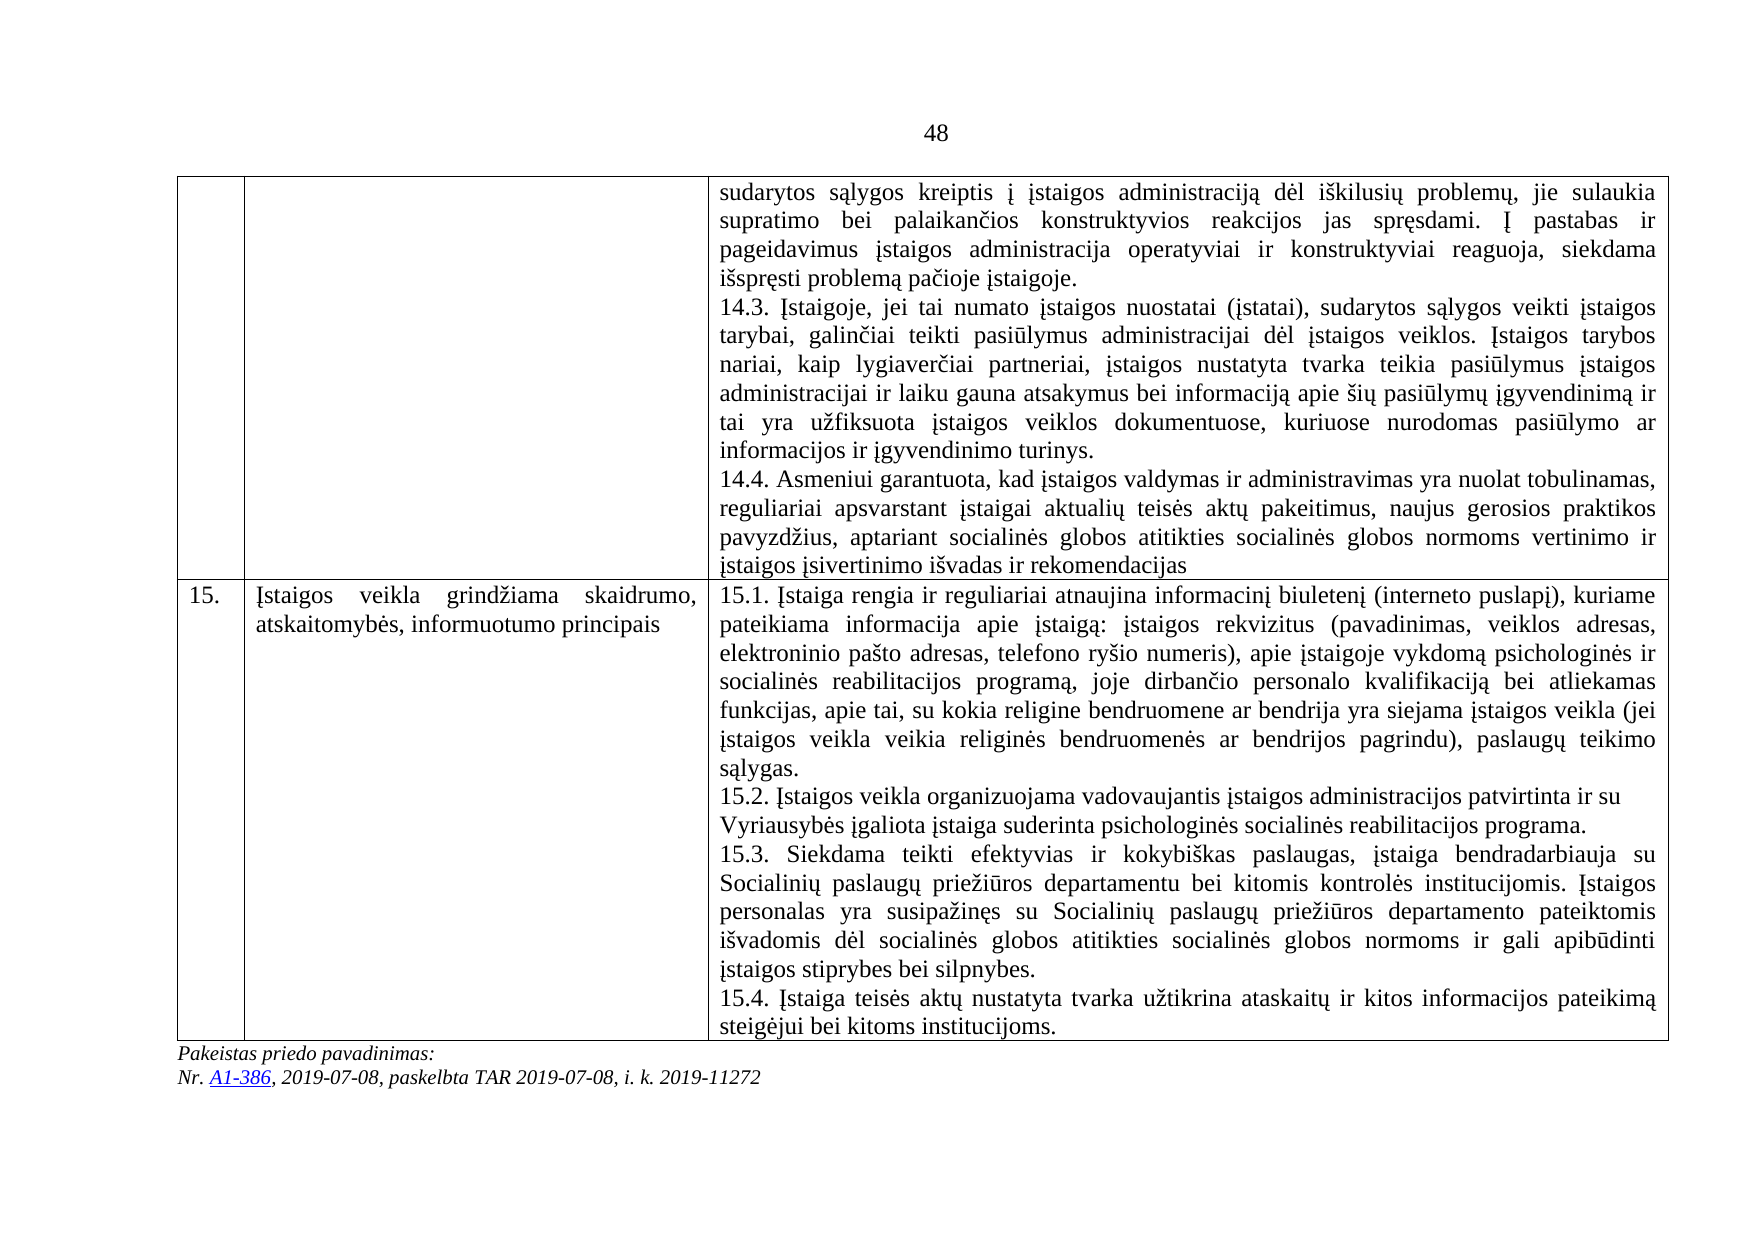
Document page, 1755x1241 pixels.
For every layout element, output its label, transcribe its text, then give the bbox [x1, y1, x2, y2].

table_cell [245, 177, 708, 579]
table_cell [178, 177, 244, 579]
table_cell Įstaigos veikla grindžiama skaidrumo, atskaitomybės, informuotumo principais [245, 580, 708, 1040]
table_cell sudarytos sąlygos kreiptis į įstaigos administraciją dėl iškilusių problemų, jie sulaukia supratimo bei palaikančios konstruktyvios reakcijos jas spręsdami. Į pastabas ir pageidavimus įstaigos administracija operatyviai ir konstruktyviai reaguoja, siekdama išspręsti problemą pačioje įstaigoje. 14.3. Įstaigoje, jei tai numato įstaigos nuostatai (įstatai), sudarytos sąlygos veikti įstaigos tarybai, galinčiai teikti pasiūlymus administracijai dėl įstaigos veiklos. Įstaigos tarybos nariai, kaip lygiaverčiai partneriai, įstaigos nustatyta tvarka teikia pasiūlymus įstaigos administracijai ir laiku gauna atsakymus bei informaciją apie šių pasiūlymų įgyvendinimą ir tai yra užfiksuota įstaigos veiklos dokumentuose, kuriuose nurodomas pasiūlymo ar informacijos ir įgyvendinimo turinys. 14.4. Asmeniui garantuota, kad įstaigos valdymas ir administravimas yra nuolat tobulinamas, reguliariai apsvarstant įstaigai aktualių teisės aktų pakeitimus, naujus gerosios praktikos pavyzdžius, aptariant socialinės globos atitikties socialinės globos normoms vertinimo ir įstaigos įsivertinimo išvadas ir rekomendacijas [709, 177, 1668, 579]
text Nr. A1-386, 2019-07-08, paskelbta TAR 2019-07-08, i. k. 2019-11272 [177, 1065, 1695, 1089]
table_cell 15.1. Įstaiga rengia ir reguliariai atnaujina informacinį biuletenį (interneto puslapį), kuriame pateikiama informacija apie įstaigą: įstaigos rekvizitus (pavadinimas, veiklos adresas, elektroninio pašto adresas, telefono ryšio numeris), apie įstaigoje vykdomą psichologinės ir socialinės reabilitacijos programą, joje dirbančio personalo kvalifikaciją bei atliekamas funkcijas, apie tai, su kokia religine bendruomene ar bendrija yra siejama įstaigos veikla (jei įstaigos veikla veikia religinės bendruomenės ar bendrijos pagrindu), paslaugų teikimo sąlygas. 15.2. Įstaigos veikla organizuojama vadovaujantis įstaigos administracijos patvirtinta ir su Vyriausybės įgaliota įstaiga suderinta psichologinės socialinės reabilitacijos programa. 15.3. Siekdama teikti efektyvias ir kokybiškas paslaugas, įstaiga bendradarbiauja su Socialinių paslaugų priežiūros departamentu bei kitomis kontrolės institucijomis. Įstaigos personalas yra susipažinęs su Socialinių paslaugų priežiūros departamento pateiktomis išvadomis dėl socialinės globos atitikties socialinės globos normoms ir gali apibūdinti įstaigos stiprybes bei silpnybes. 15.4. Įstaiga teisės aktų nustatyta tvarka užtikrina ataskaitų ir kitos informacijos pateikimą steigėjui bei kitoms institucijoms. [709, 580, 1668, 1040]
table_cell 15. [178, 580, 244, 1040]
text Pakeistas priedo pavadinimas: [177, 1041, 1695, 1065]
